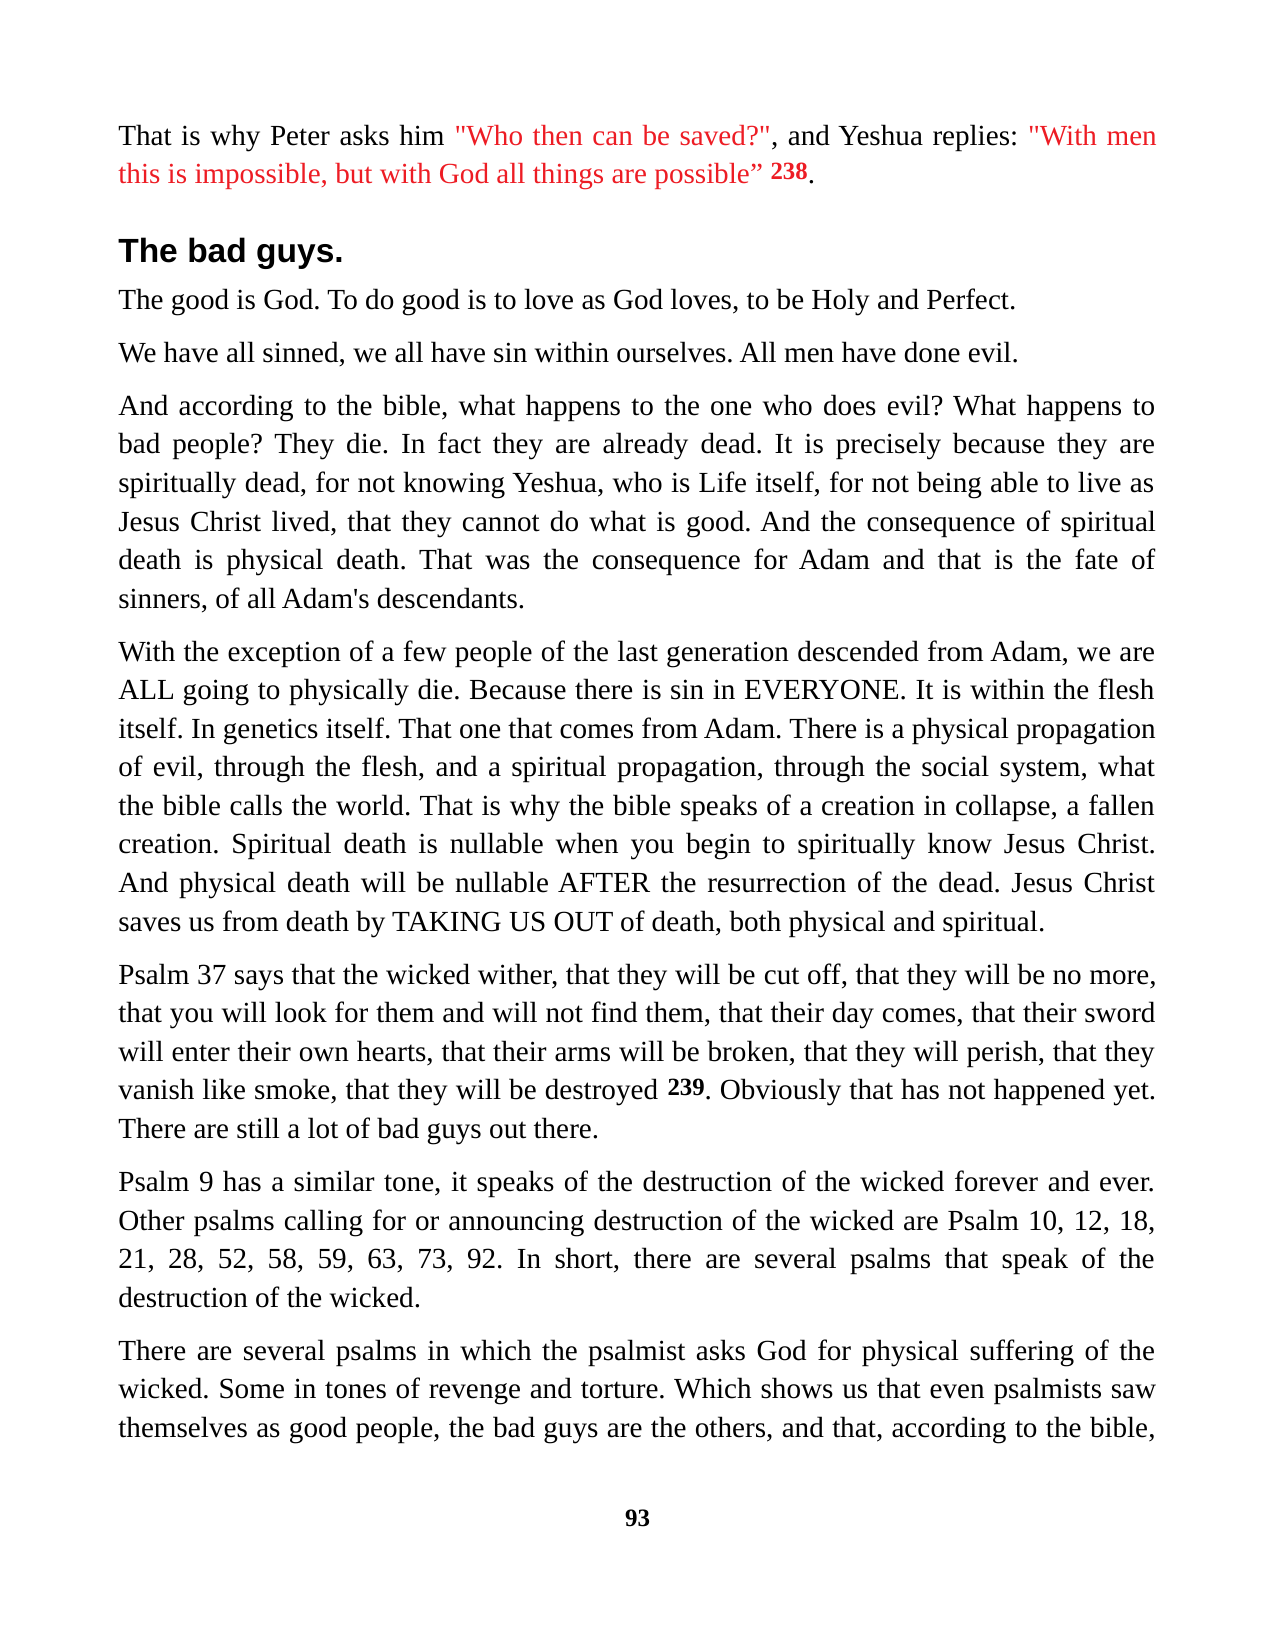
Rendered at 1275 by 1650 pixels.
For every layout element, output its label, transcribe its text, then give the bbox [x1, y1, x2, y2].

text There are several psalms in which the psalmist asks God for physical suffering of the wicked. Some in tones of revenge and torture. Which shows us that even psalmists saw themselves as good people, the bad guys are the others, and that, according to the bible, [118, 1333, 1157, 1443]
text Psalm 37 says that the wicked wither, that they will be cut off, that they will be no more, that you will look for them and will not find them, that their day comes, that their sword will enter their own hearts, that their arms will be broken, that they will perish, that they vanish like smoke, that they will be destroyed . Obviously that has not happened yet. There are still a lot of bad guys out there. [118, 957, 1157, 1144]
subtitle The bad guys. [118, 231, 1157, 269]
text The good is God. To do good is to love as God loves, to be Holy and Perfect. [118, 282, 1157, 315]
text And according to the bible, what happens to the one who does evil? What happens to bad people? They die. In fact they are already dead. It is precisely because they are spiritually dead, for not knowing Yeshua, who is Life itself, for not being able to live as Jesus Christ lived, that they cannot do what is good. And the consequence of spiritual death is physical death. That was the consequence for Adam and that is the fate of sinners, of all Adam's descendants. [118, 388, 1157, 614]
text That is why Peter asks him "Who then can be saved?", and Yeshua replies: "With men this is impossible, but with God all things are possible” . [118, 118, 1157, 190]
text With the exception of a few people of the last generation descended from Adam, we are ALL going to physically die. Because there is sin in EVERYONE. It is within the flesh itself. In genetics itself. That one that comes from Adam. There is a physical propagation of evil, through the flesh, and a spiritual propagation, through the social system, what the bible calls the world. That is why the bible speaks of a creation in collapse, a fallen creation. Spiritual death is nullable when you begin to spiritually know Jesus Christ. And physical death will be nullable AFTER the resurrection of the dead. Jesus Christ saves us from death by TAKING US OUT of death, both physical and spiritual. [118, 634, 1157, 937]
text We have all sinned, we all have sin within ourselves. All men have done evil. [118, 335, 1157, 368]
text Psalm 9 has a similar tone, it speaks of the destruction of the wicked forever and ever. Other psalms calling for or announcing destruction of the wicked are Psalm 10, 12, 18, 21, 28, 52, 58, 59, 63, 73, 92. In short, there are several psalms that speak of the destruction of the wicked. [118, 1164, 1157, 1313]
